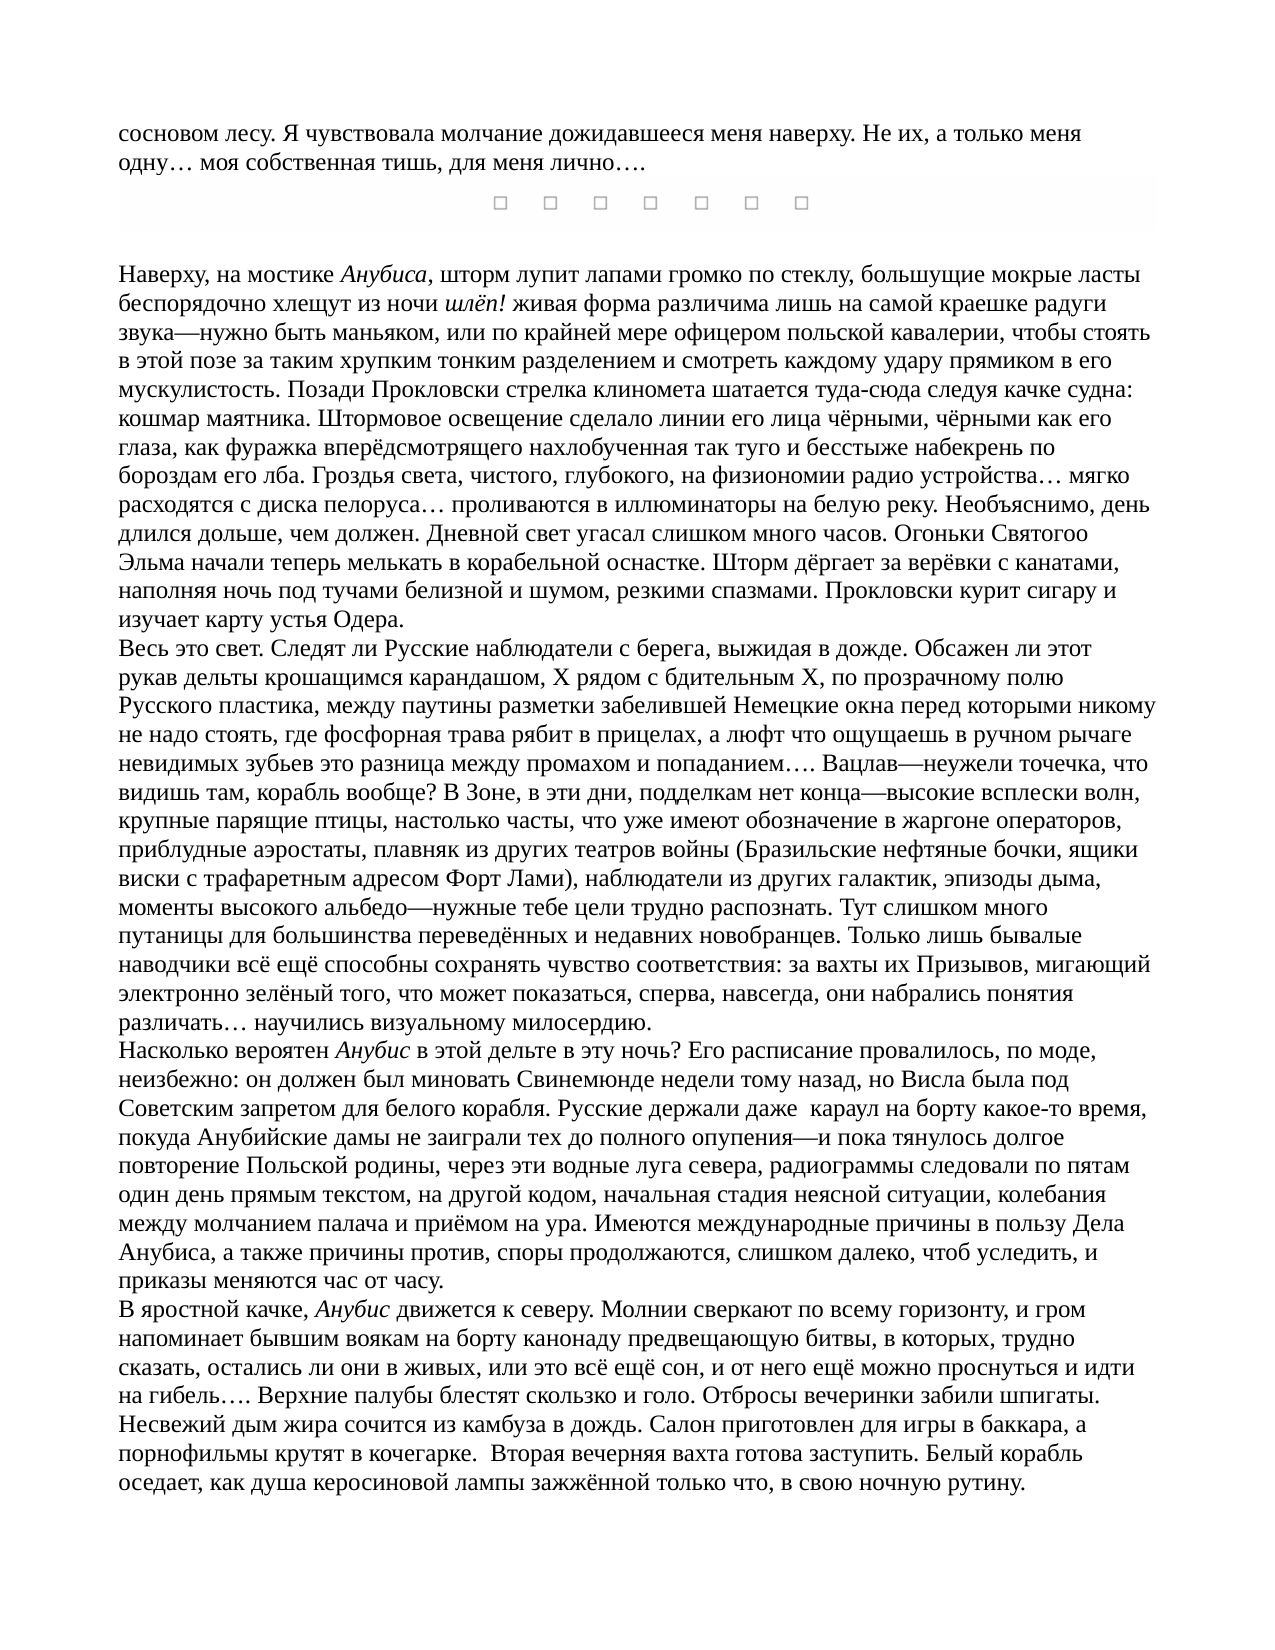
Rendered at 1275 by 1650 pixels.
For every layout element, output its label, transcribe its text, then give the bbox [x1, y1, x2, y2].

text Наверху, на мостике Анубиса, шторм лупит лапами громко по стеклу, большущие мокрые ласты беспорядочно хлещут из ночи шлёп! живая форма различима лишь на самой краешке радуги звука—нужно быть маньяком, или по крайней мере офицером польской кавалерии, чтобы стоять в этой позе за таким хрупким тонким разделением и смотреть каждому удару прямиком в его мускулистость. Позади Прокловски стрелка клиномета шатается туда-сюда следуя качке судна: кошмар маятника. Штормовое освещение сделало линии его лица чёрными, чёрными как его глаза, как фуражка вперёдсмотрящего нахлобученная так туго и бесстыже набекрень по бороздам его лба. Гроздья света, чистого, глубокого, на физиономии радио устройства… мягко расходятся с диска пелоруса… проливаются в иллюминаторы на белую реку. Необъяснимо, день длился дольше, чем должен. Дневной свет угасал слишком много часов. Огоньки Святогоо Эльма начали теперь мелькать в корабельной оснастке. Шторм дёргает за верёвки с канатами, наполняя ночь под тучами белизной и шумом, резкими спазмами. Прокловски курит сигару и изучает карту устья Одера. [118, 259, 1157, 633]
text В яростной качке, Анубис движется к северу. Молнии сверкают по всему горизонту, и гром напоминает бывшим воякам на борту канонаду предвещающую битвы, в которых, трудно сказать, остались ли они в живых, или это всё ещё сон, и от него ещё можно проснуться и идти на гибель…. Верхние палубы блестят скользко и голо. Отбросы вечеринки забили шпигаты. Несвежий дым жира сочится из камбуза в дождь. Салон приготовлен для игры в баккара, а порнофильмы крутят в кочегарке. Вторая вечерняя вахта готова заступить. Белый корабль оседает, как душа керосиновой лампы зажжённой только что, в свою ночную рутину. [118, 1294, 1157, 1496]
text Насколько вероятен Анубис в этой дельте в эту ночь? Его расписание провалилось, по моде, неизбежно: он должен был миновать Свинемюнде недели тому назад, но Висла была под Советским запретом для белого корабля. Русские держали даже караул на борту какое-то время, покуда Анубийские дамы не заиграли тех до полного опупения—и пока тянулось долгое повторение Польской родины, через эти водные луга севера, радиограммы следовали по пятам один день прямым текстом, на другой кодом, начальная стадия неясной ситуации, колебания между молчанием палача и приёмом на ура. Имеются международные причины в пользу Дела Анубиса, а также причины против, споры продолжаются, слишком далеко, чтоб уследить, и приказы меняются час от часу. [118, 1036, 1157, 1294]
picture [118, 175, 1157, 231]
text Весь это свет. Следят ли Русские наблюдатели с берега, выжидая в дожде. Обсажен ли этот рукав дельты крошащимся карандашом, Х рядом с бдительным Х, по прозрачному полю Русского пластика, между паутины разметки забелившей Немецкие окна перед которыми никому не надо стоять, где фосфорная трава рябит в прицелах, а люфт что ощущаешь в ручном рычаге невидимых зубьев это разница между промахом и попаданием…. Вацлав—неужели точечка, что видишь там, корабль вообще? В Зоне, в эти дни, подделкам нет конца—высокие всплески волн, крупные парящие птицы, настолько часты, что уже имеют обозначение в жаргоне операторов, приблудные аэростаты, плавняк из других театров войны (Бразильские нефтяные бочки, ящики виски с трафаретным адресом Форт Лами), наблюдатели из других галактик, эпизоды дыма, моменты высокого альбедо—нужные тебе цели трудно распознать. Тут слишком много путаницы для большинства переведённых и недавних новобранцев. Только лишь бывалые наводчики всё ещё способны сохранять чувство соответствия: за вахты их Призывов, мигающий электронно зелёный того, что может показаться, сперва, навсегда, они набрались понятия различать… научились визуальному милосердию. [118, 633, 1157, 1036]
text сосновом лесу. Я чувствовала молчание дожидавшееся меня наверху. Не их, а только меня одну… моя собственная тишь, для меня лично…. [118, 118, 1157, 175]
